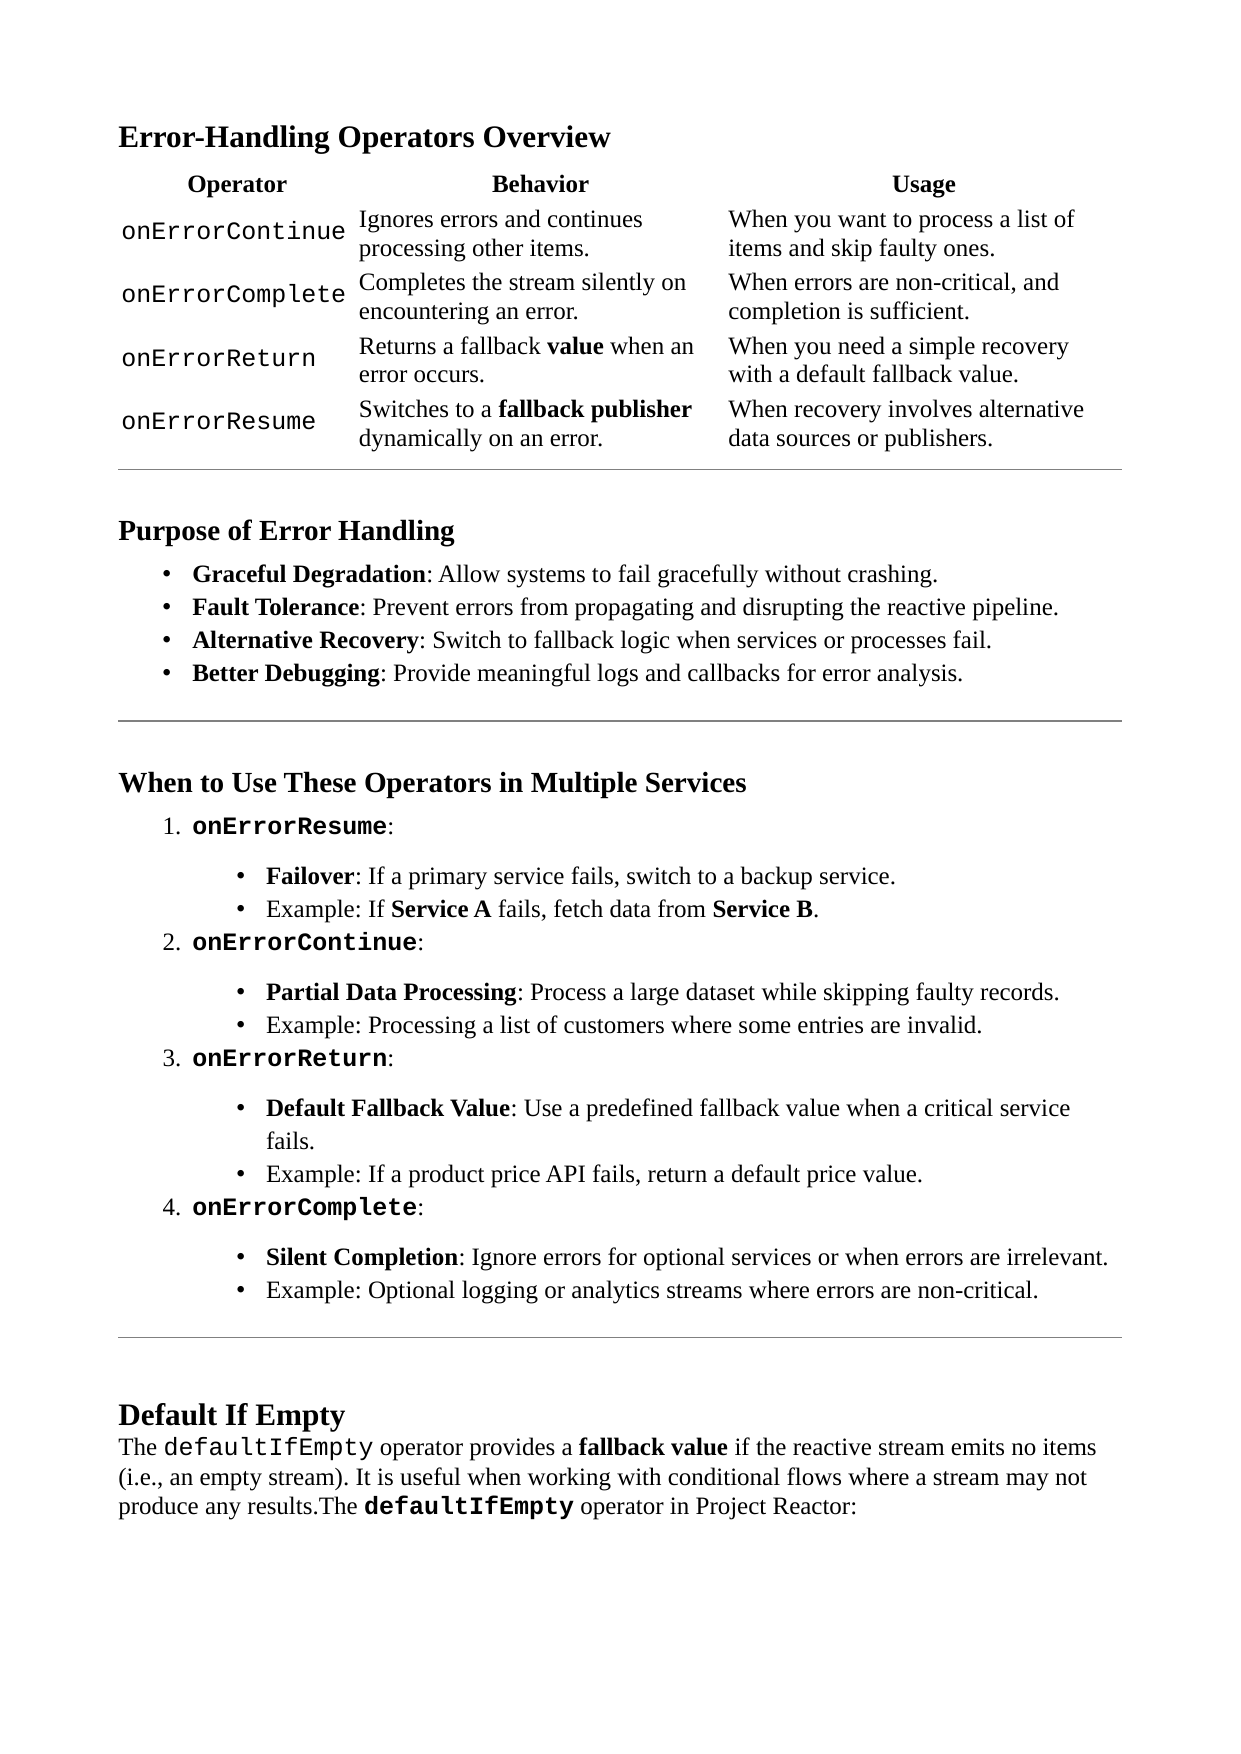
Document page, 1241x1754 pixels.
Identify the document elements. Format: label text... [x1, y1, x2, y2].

subtitle Error-Handling Operators Overview [118, 118, 1122, 154]
text The defaultIfEmpty operator provides a fallback value if the reactive stream emits no items (i.e., an empty stream). It is useful when working with conditional flows where a stream may not produce any results.The defaultIfEmpty operator in Project Reactor: [118, 1432, 1122, 1522]
list Example: If Service A fails, fetch data from Service B. [236, 894, 1122, 923]
list Default Fallback Value: Use a predefined fallback value when a critical service fails. [236, 1093, 1122, 1155]
list Fault Tolerance: Prevent errors from propagating and disrupting the reactive pipeline. [162, 592, 1122, 621]
list Failover: If a primary service fails, switch to a backup service. [236, 861, 1122, 890]
list onErrorContinue: [162, 927, 1122, 958]
table_cell Switches to a fallback publisher dynamically on an error. [356, 391, 725, 454]
list onErrorComplete: [162, 1192, 1122, 1223]
table_cell onErrorComplete [118, 265, 356, 328]
subtitle When to Use These Operators in Multiple Services [118, 765, 1122, 798]
list Silent Completion: Ignore errors for optional services or when errors are irrelevant. [236, 1242, 1122, 1271]
list Example: Optional logging or analytics streams where errors are non-critical. [236, 1275, 1122, 1304]
list Graceful Degradation: Allow systems to fail gracefully without crashing. [162, 559, 1122, 588]
text Default If Empty [118, 1396, 1122, 1432]
table_cell onErrorContinue [118, 201, 356, 264]
list Better Debugging: Provide meaningful logs and callbacks for error analysis. [162, 658, 1122, 687]
table_header Behavior [356, 167, 725, 201]
table_cell When you want to process a list of items and skip faulty ones. [725, 201, 1122, 264]
table_cell Returns a fallback value when an error occurs. [356, 328, 725, 391]
table_cell onErrorResume [118, 391, 356, 454]
list Alternative Recovery: Switch to fallback logic when services or processes fail. [162, 625, 1122, 654]
list onErrorReturn: [162, 1043, 1122, 1074]
table_cell When recovery involves alternative data sources or publishers. [725, 391, 1122, 454]
list Partial Data Processing: Process a large dataset while skipping faulty records. [236, 977, 1122, 1006]
table_cell onErrorReturn [118, 328, 356, 391]
table_cell Ignores errors and continues processing other items. [356, 201, 725, 264]
subtitle Purpose of Error Handling [118, 513, 1122, 547]
list Example: Processing a list of customers where some entries are invalid. [236, 1010, 1122, 1039]
table_header Usage [725, 167, 1122, 201]
table_header Operator [118, 167, 356, 201]
table_cell When errors are non-critical, and completion is sufficient. [725, 265, 1122, 328]
table_cell Completes the stream silently on encountering an error. [356, 265, 725, 328]
list Example: If a product price API fails, return a default price value. [236, 1159, 1122, 1188]
table_cell When you need a simple recovery with a default fallback value. [725, 328, 1122, 391]
list onErrorResume: [162, 811, 1122, 842]
